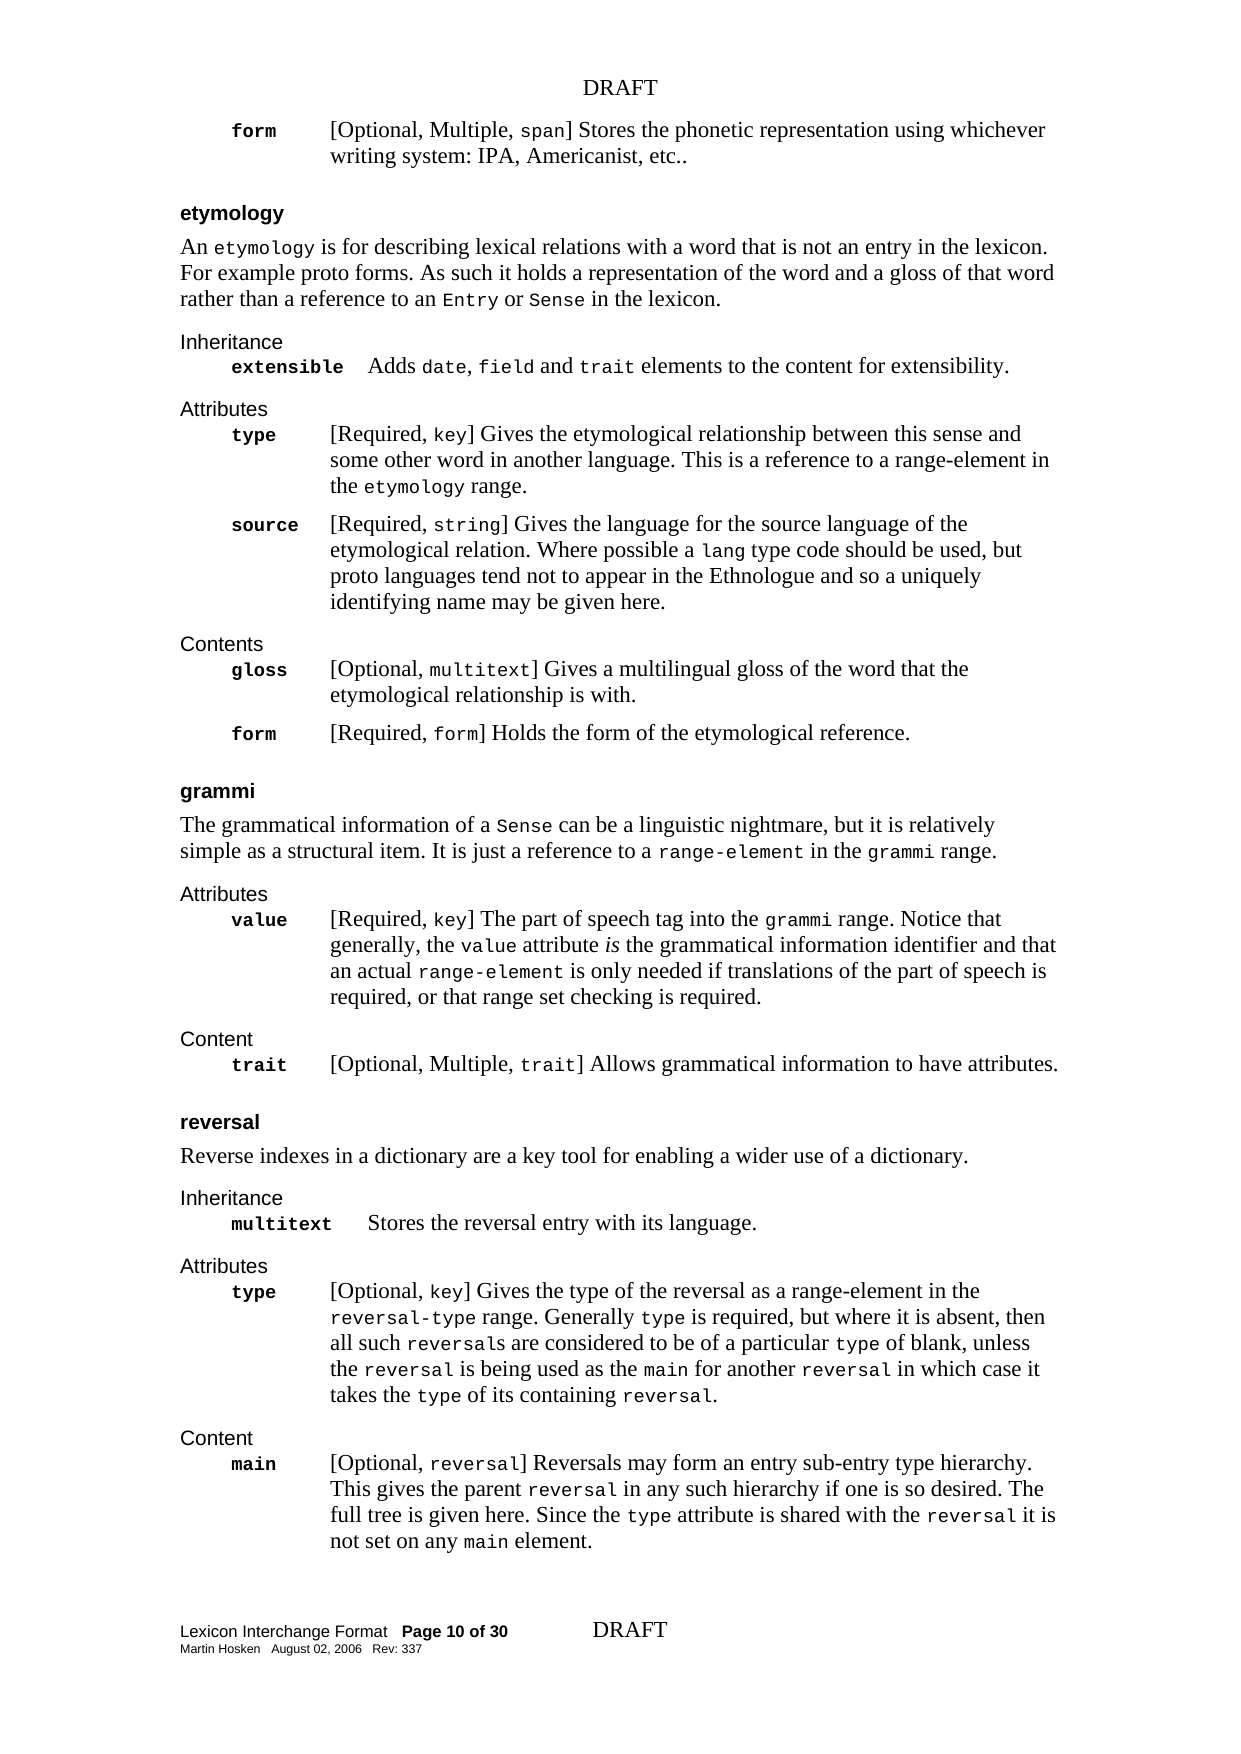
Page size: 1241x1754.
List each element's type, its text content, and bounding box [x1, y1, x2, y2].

subtitle Attributes [180, 1254, 1061, 1278]
subtitle Attributes [180, 398, 1061, 421]
subtitle Content [180, 1426, 1061, 1449]
text form [Optional, Multiple, span] Stores the phonetic representation using whichever writing system: IPA, Americanist, etc.. [231, 117, 1061, 168]
subtitle grammi [180, 779, 1061, 803]
subtitle reversal [180, 1110, 1061, 1134]
text type [Required, key] Gives the etymological relationship between this sense and some other word in another language. This is a reference to a range-element in the etymology range. [231, 421, 1061, 499]
text multitext Stores the reversal entry with its language. [231, 1210, 1061, 1236]
text extensible Adds date, field and trait elements to the content for extensibility. [231, 353, 1061, 379]
subtitle Content [180, 1028, 1061, 1051]
text gloss [Optional, multitext] Gives a multilingual gloss of the word that the etymological relationship is with. [231, 656, 1061, 707]
subtitle Contents [180, 633, 1061, 656]
text source [Required, string] Gives the language for the source language of the etymological relation. Where possible a lang type code should be used, but proto languages tend not to appear in the Ethnologue and so a uniquely identifying name may be given here. [231, 511, 1061, 614]
text main [Optional, reversal] Reversals may form an entry sub-entry type hierarchy. This gives the parent reversal in any such hierarchy if one is so desired. The full tree is given here. Since the type attribute is shared with the reversal it is not set on any main element. [231, 1449, 1061, 1554]
subtitle etymology [180, 202, 1061, 225]
text An etymology is for describing lexical relations with a word that is not an entry in the lexicon. For example proto forms. As such it holds a representation of the word and a gloss of that word rather than a reference to an Entry or Sense in the lexicon. [180, 234, 1061, 312]
text value [Required, key] The part of speech tag into the grammi range. Notice that generally, the value attribute is the grammatical information identifier and that an actual range-element is only needed if translations of the part of speech is required, or that range set checking is required. [231, 906, 1061, 1009]
text type [Optional, key] Gives the type of the reversal as a range-element in the reversal-type range. Generally type is required, but where it is absent, then all such reversals are considered to be of a particular type of blank, unless the reversal is being used as the main for another reversal in which case it takes the type of its containing reversal. [231, 1278, 1061, 1408]
text The grammatical information of a Sense can be a linguistic nightmare, but it is relatively simple as a structural item. It is just a reference to a range-element in the grammi range. [180, 812, 1061, 864]
text form [Required, form] Holds the form of the etymological reference. [231, 720, 1061, 746]
subtitle Inheritance [180, 1187, 1061, 1210]
text Reverse indexes in a dictionary are a key tool for enabling a wider use of a dictionary. [180, 1143, 1061, 1168]
text trait [Optional, Multiple, trait] Allows grammatical information to have attributes. [231, 1051, 1061, 1077]
subtitle Attributes [180, 882, 1061, 906]
subtitle Inheritance [180, 330, 1061, 353]
